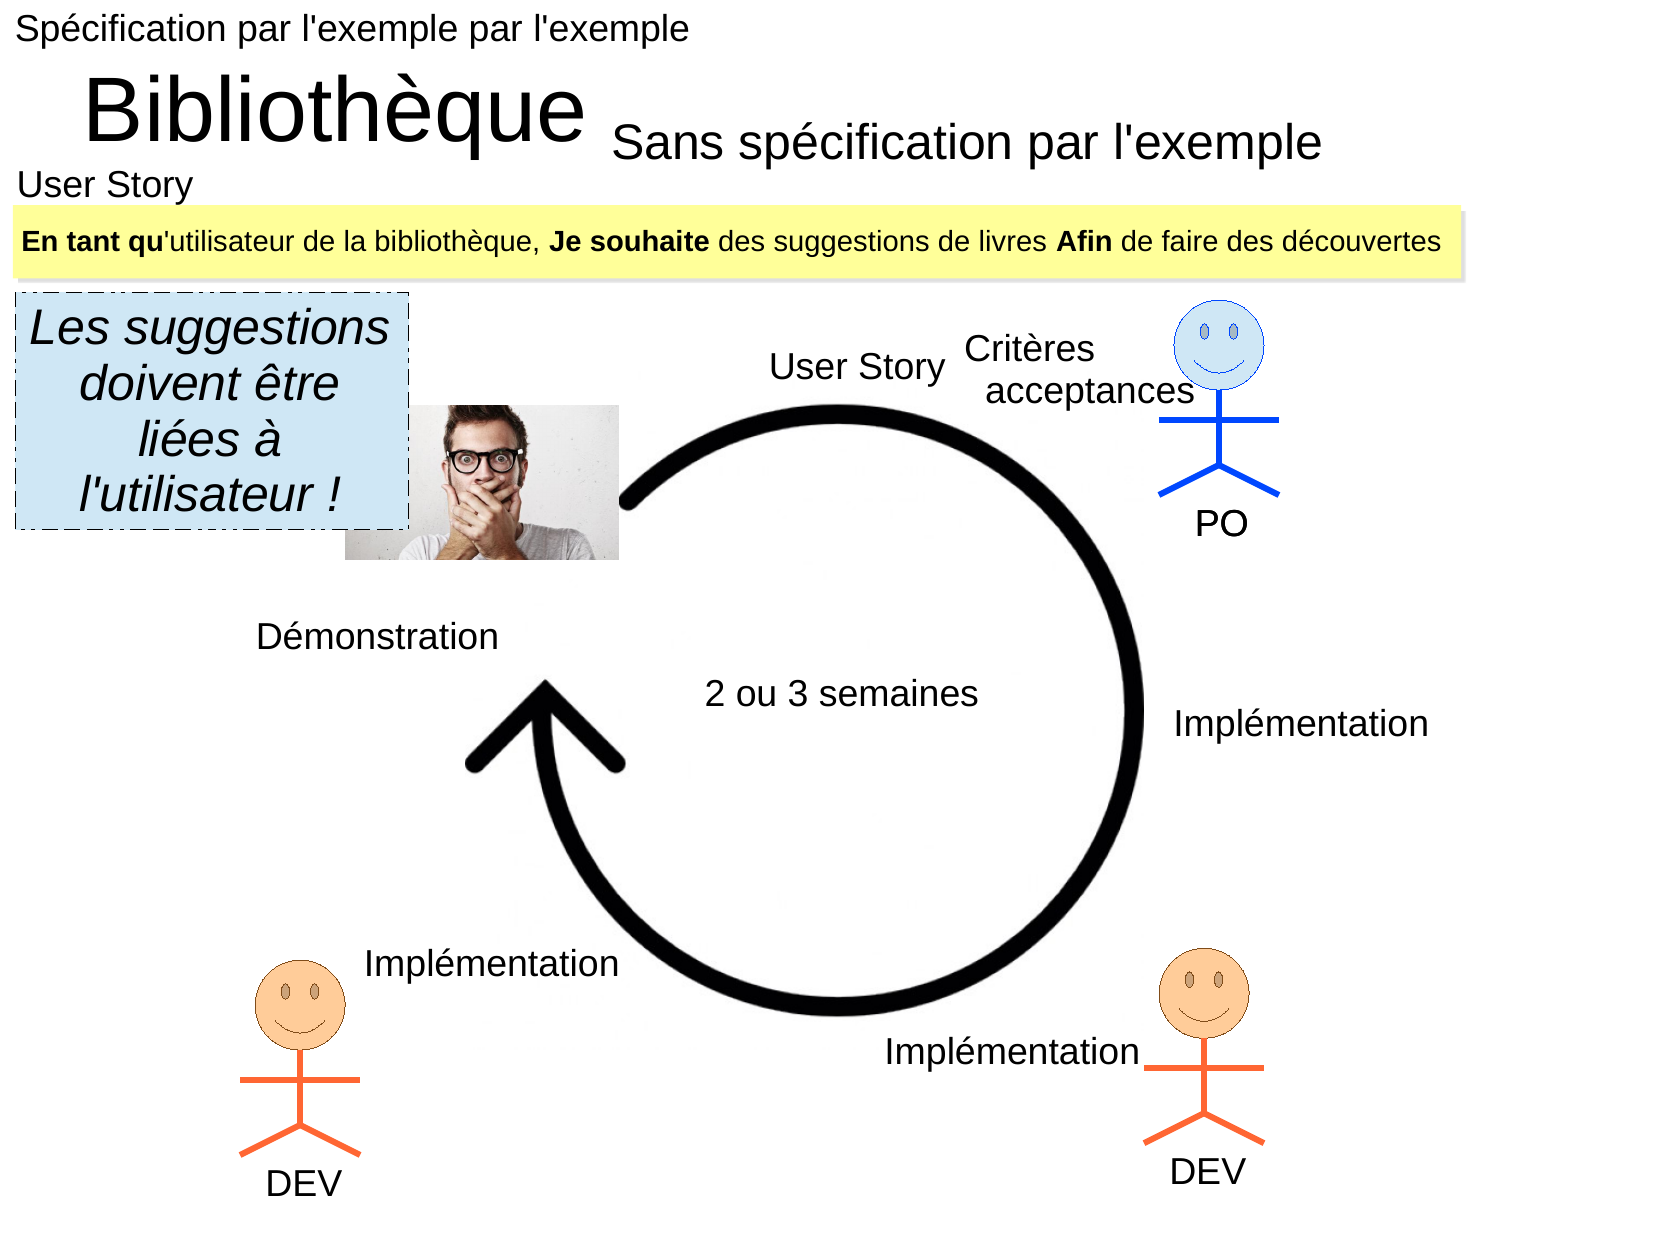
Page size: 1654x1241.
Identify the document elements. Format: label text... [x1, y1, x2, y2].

text_box En tant qu'utilisateur de la bibliothèque, Je souhaite des suggestions de livres Afin de faire des découvertes [12, 213, 1462, 279]
picture [345, 371, 1144, 1051]
text_box User Story [1, 156, 82, 213]
text_box Les suggestions doivent être liées à l'utilisateur ! [15, 292, 409, 530]
text_box DEV [1144, 1143, 1265, 1201]
text_box Critères acceptances [949, 319, 1210, 419]
text_box Implémentation [1158, 694, 1444, 752]
text_box DEV [240, 1155, 361, 1212]
text_box PO [1158, 495, 1279, 552]
text_box Démonstration [241, 608, 514, 665]
text_box Implémentation [348, 934, 635, 992]
text_box [1173, 300, 1265, 390]
title Bibliothèque [82, 5, 1571, 213]
text_box [1159, 948, 1250, 1039]
text_box Spécification par l'exemple par l'exemple [0, 0, 706, 57]
text_box Implémentation [869, 1023, 1156, 1081]
text_box User Story [753, 338, 949, 395]
text_box 2 ou 3 semaines [689, 664, 994, 722]
text_box Sans spécification par l'exemple [596, 106, 1339, 178]
text_box [255, 960, 346, 1050]
